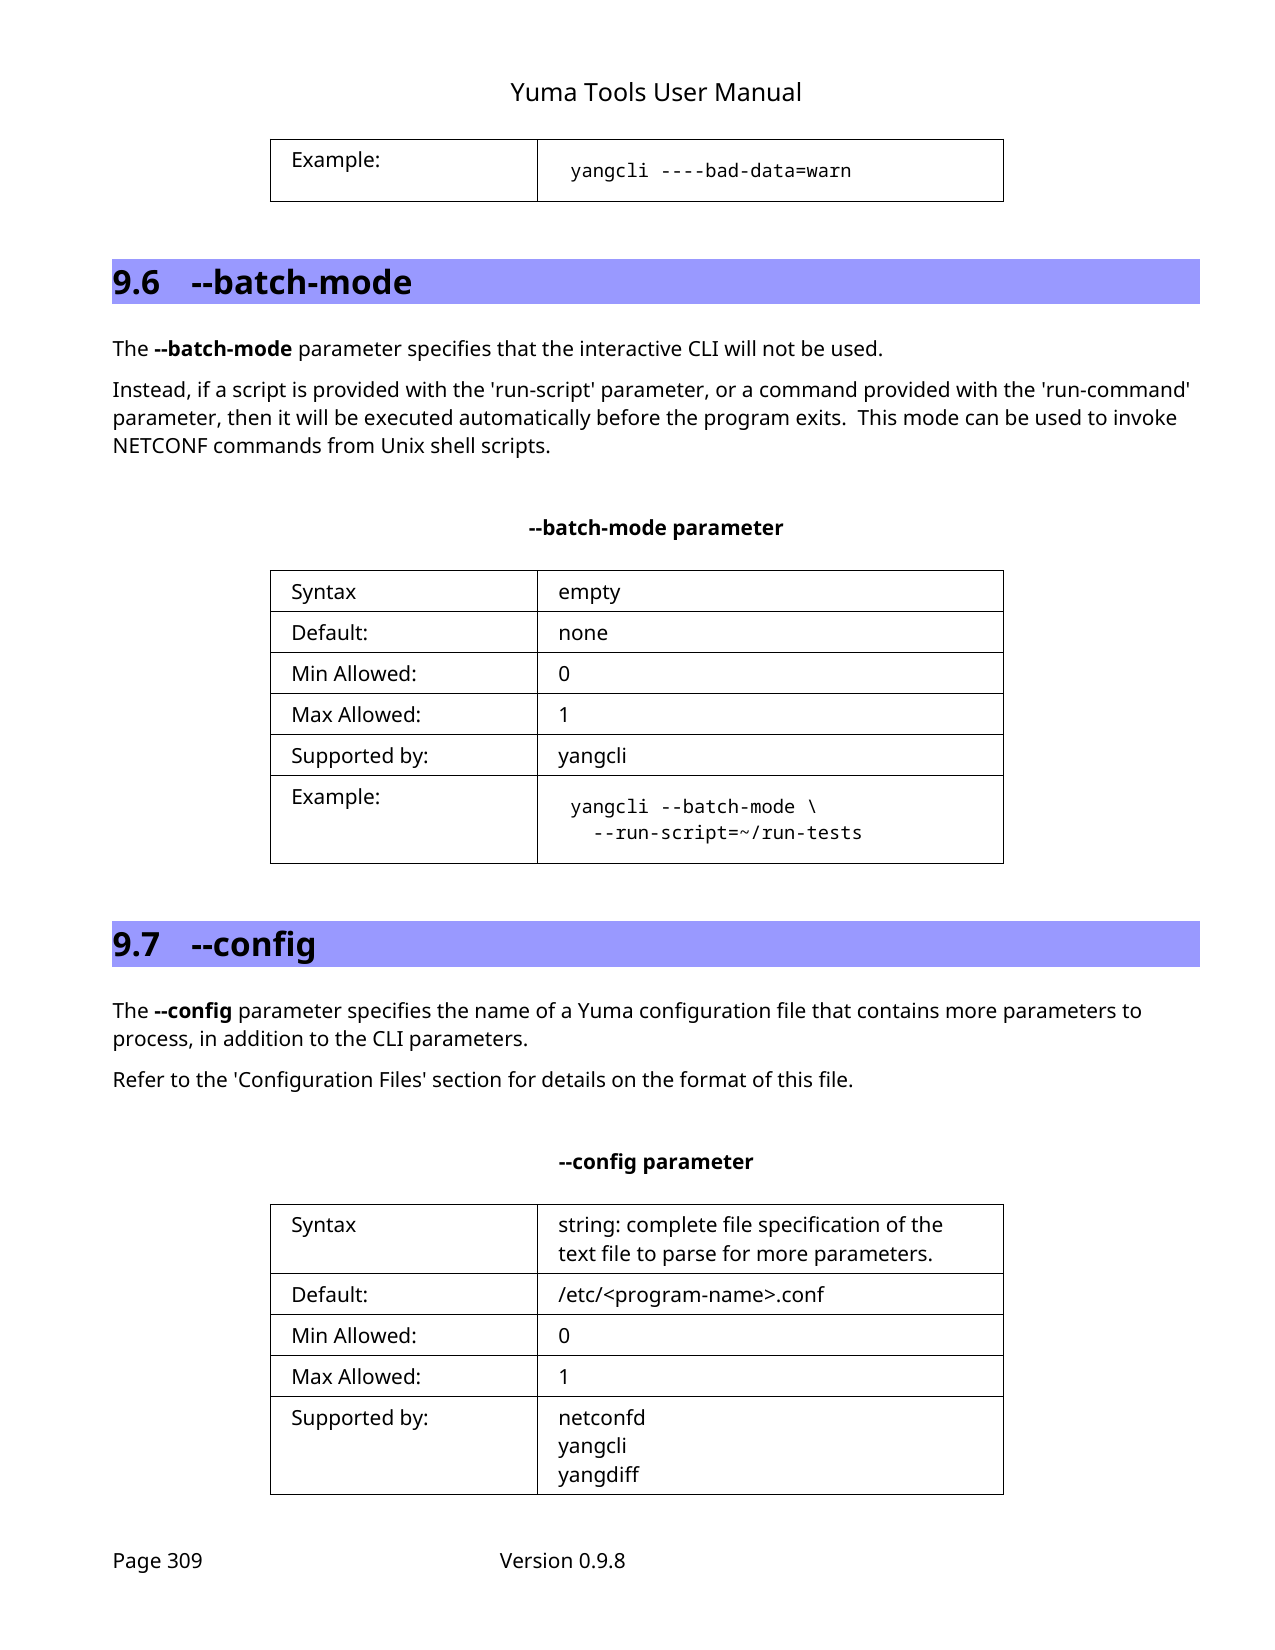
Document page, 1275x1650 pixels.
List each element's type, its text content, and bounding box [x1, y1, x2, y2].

subtitle --config parameter [127, 1147, 1185, 1175]
table_cell Min Allowed: [271, 1315, 537, 1355]
table_cell 1 [538, 1356, 1003, 1396]
text Refer to the 'Configuration Files' section for details on the format of this file. [112, 1065, 1200, 1093]
table_header empty [538, 571, 1003, 611]
table_cell Example: [271, 776, 537, 862]
table_cell netconfd yangcli yangdiff [538, 1397, 1003, 1494]
text Instead, if a script is provided with the 'run-script' parameter, or a command provided with the 'run-command' parameter, then it will be executed automatically before the program exits. This mode can be used to invoke NETCONF commands from Unix shell scripts. [112, 375, 1200, 460]
table_cell /etc/<program-name>.conf [538, 1274, 1003, 1314]
table_cell Default: [271, 1274, 537, 1314]
table_cell Example: [271, 140, 537, 201]
table_cell Max Allowed: [271, 1356, 537, 1396]
table_cell yangcli [538, 735, 1003, 775]
table_cell 0 [538, 653, 1003, 693]
table_cell Min Allowed: [271, 653, 537, 693]
text The --config parameter specifies the name of a Yuma configuration file that contains more parameters to process, in addition to the CLI parameters. [112, 996, 1200, 1053]
table_header Syntax [271, 571, 537, 611]
table_cell yangcli ----bad-data=warn [538, 140, 1003, 201]
subtitle --batch-mode parameter [127, 513, 1185, 542]
table_cell Default: [271, 612, 537, 652]
subtitle --config [112, 921, 1200, 967]
table_cell none [538, 612, 1003, 652]
text The --batch-mode parameter specifies that the interactive CLI will not be used. [112, 334, 1200, 362]
table_header string: complete file specification of the text file to parse for more parameters. [538, 1205, 1003, 1273]
table_cell Supported by: [271, 735, 537, 775]
table_cell Max Allowed: [271, 694, 537, 734]
table_cell yangcli --batch-mode \ --run-script=~/run-tests [538, 776, 1003, 862]
subtitle --batch-mode [112, 259, 1200, 304]
table_cell Supported by: [271, 1397, 537, 1494]
table_header Syntax [271, 1205, 537, 1273]
table_cell 0 [538, 1315, 1003, 1355]
table_cell 1 [538, 694, 1003, 734]
